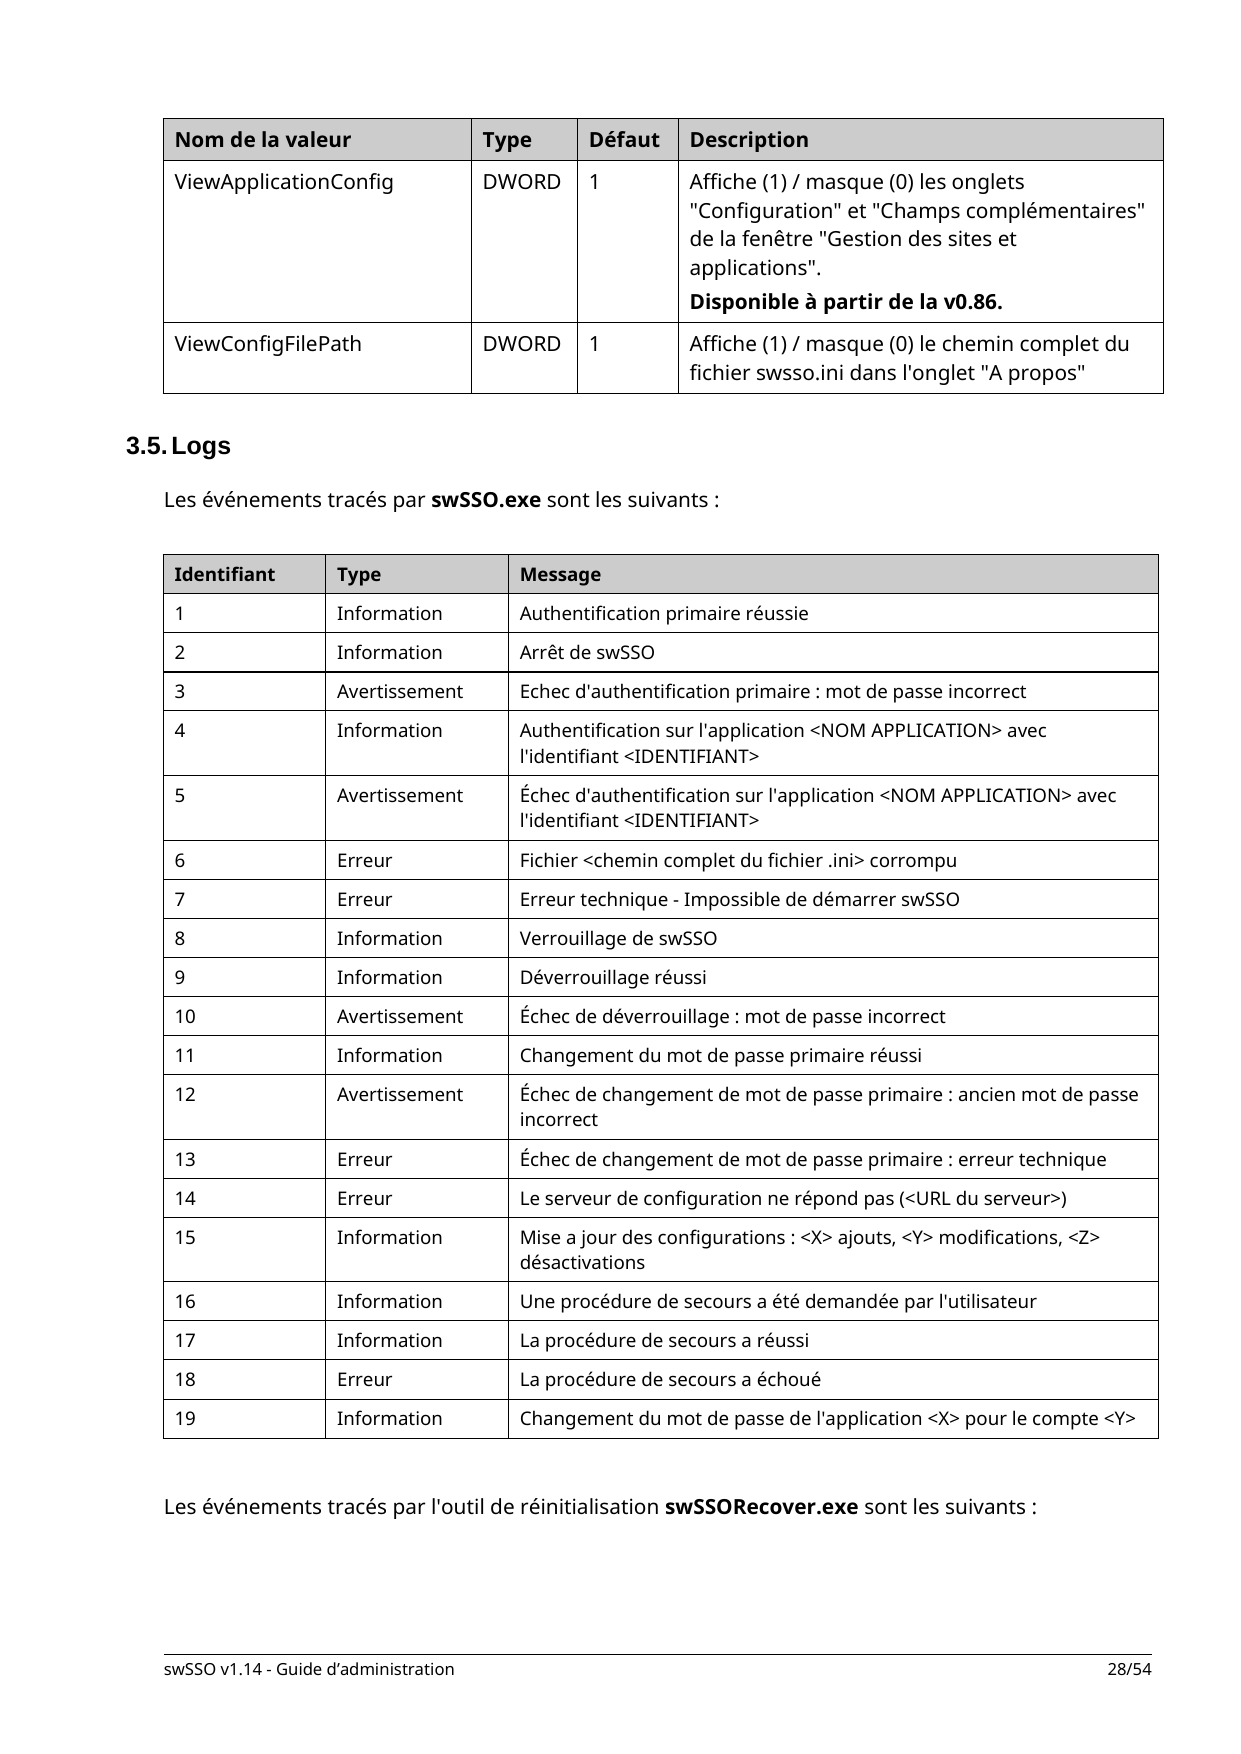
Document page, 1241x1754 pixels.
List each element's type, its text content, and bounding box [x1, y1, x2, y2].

table_cell Echec d'authentification primaire : mot de passe incorrect [509, 673, 1158, 710]
table_cell 4 [164, 711, 325, 775]
table_cell Déverrouillage réussi [509, 958, 1158, 996]
table_cell 15 [164, 1218, 325, 1281]
table_cell Avertissement [326, 997, 508, 1035]
table_cell 1 [164, 594, 325, 632]
table_cell Échec d'authentification sur l'application <NOM APPLICATION> avec l'identifiant <IDENTIFIANT> [509, 776, 1158, 839]
table_cell 11 [164, 1036, 325, 1074]
table_cell Erreur [326, 1360, 508, 1398]
table_cell La procédure de secours a réussi [509, 1321, 1158, 1359]
table_cell Information [326, 633, 508, 671]
table_cell 17 [164, 1321, 325, 1359]
table_cell Verrouillage de swSSO [509, 919, 1158, 957]
table_cell Authentification sur l'application <NOM APPLICATION> avec l'identifiant <IDENTIFIANT> [509, 711, 1158, 775]
text Les événements tracés par l'outil de réinitialisation swSSORecover.exe sont les suivants : [164, 1492, 1152, 1520]
table_header Type [326, 555, 508, 593]
table_header Défaut [578, 119, 678, 160]
table_cell 3 [164, 673, 325, 710]
text Les événements tracés par swSSO.exe sont les suivants : [164, 485, 1152, 513]
table_cell Authentification primaire réussie [509, 594, 1158, 632]
table_header Type [472, 119, 577, 160]
table_cell La procédure de secours a échoué [509, 1360, 1158, 1398]
table_cell 16 [164, 1282, 325, 1320]
table_cell 7 [164, 880, 325, 918]
table_cell Une procédure de secours a été demandée par l'utilisateur [509, 1282, 1158, 1320]
table_cell 9 [164, 958, 325, 996]
table_header Description [679, 119, 1163, 160]
table_cell Échec de déverrouillage : mot de passe incorrect [509, 997, 1158, 1035]
table_header Nom de la valeur [164, 119, 471, 160]
table_cell 1 [578, 161, 678, 322]
table_cell Arrêt de swSSO [509, 633, 1158, 671]
table_cell 1 [578, 323, 678, 392]
table_cell DWORD [472, 161, 577, 322]
table_cell 18 [164, 1360, 325, 1398]
table_cell 12 [164, 1075, 325, 1138]
table_cell Avertissement [326, 1075, 508, 1138]
table_cell 10 [164, 997, 325, 1035]
table_cell Information [326, 1400, 508, 1437]
table_cell ViewApplicationConfig [164, 161, 471, 322]
table_cell Information [326, 958, 508, 996]
table_cell 6 [164, 841, 325, 879]
table_cell 14 [164, 1179, 325, 1217]
table_cell Information [326, 1282, 508, 1320]
table_cell 8 [164, 919, 325, 957]
table_header Message [509, 555, 1158, 593]
table_cell 19 [164, 1400, 325, 1437]
table_cell DWORD [472, 323, 577, 392]
table_cell Changement du mot de passe primaire réussi [509, 1036, 1158, 1074]
table_cell Erreur [326, 1140, 508, 1178]
table_cell Information [326, 1218, 508, 1281]
table_cell Information [326, 1036, 508, 1074]
table_cell Information [326, 1321, 508, 1359]
table_cell Information [326, 594, 508, 632]
table_cell Information [326, 711, 508, 775]
table_cell Échec de changement de mot de passe primaire : ancien mot de passe incorrect [509, 1075, 1158, 1138]
table_cell Changement du mot de passe de l'application <X> pour le compte <Y> [509, 1400, 1158, 1437]
table_cell Échec de changement de mot de passe primaire : erreur technique [509, 1140, 1158, 1178]
table_cell Fichier <chemin complet du fichier .ini> corrompu [509, 841, 1158, 879]
table_cell 5 [164, 776, 325, 839]
table_cell 13 [164, 1140, 325, 1178]
table_cell Erreur technique - Impossible de démarrer swSSO [509, 880, 1158, 918]
table_cell Avertissement [326, 673, 508, 710]
table_cell Erreur [326, 1179, 508, 1217]
table_cell Affiche (1) / masque (0) les onglets "Configuration" et "Champs complémentaires" de la fenêtre "Gestion des sites et applications". Disponible à partir de la v0.86. [679, 161, 1163, 322]
table_cell 2 [164, 633, 325, 671]
table_cell Information [326, 919, 508, 957]
table_cell ViewConfigFilePath [164, 323, 471, 392]
table_cell Erreur [326, 880, 508, 918]
table_cell Erreur [326, 841, 508, 879]
table_header Identifiant [164, 555, 325, 593]
table_cell Le serveur de configuration ne répond pas (<URL du serveur>) [509, 1179, 1158, 1217]
table_cell Affiche (1) / masque (0) le chemin complet du fichier swsso.ini dans l'onglet "A propos" [679, 323, 1163, 392]
table_cell Avertissement [326, 776, 508, 839]
table_cell Mise a jour des configurations : <X> ajouts, <Y> modifications, <Z> désactivations [509, 1218, 1158, 1281]
subtitle Logs [126, 431, 1152, 460]
